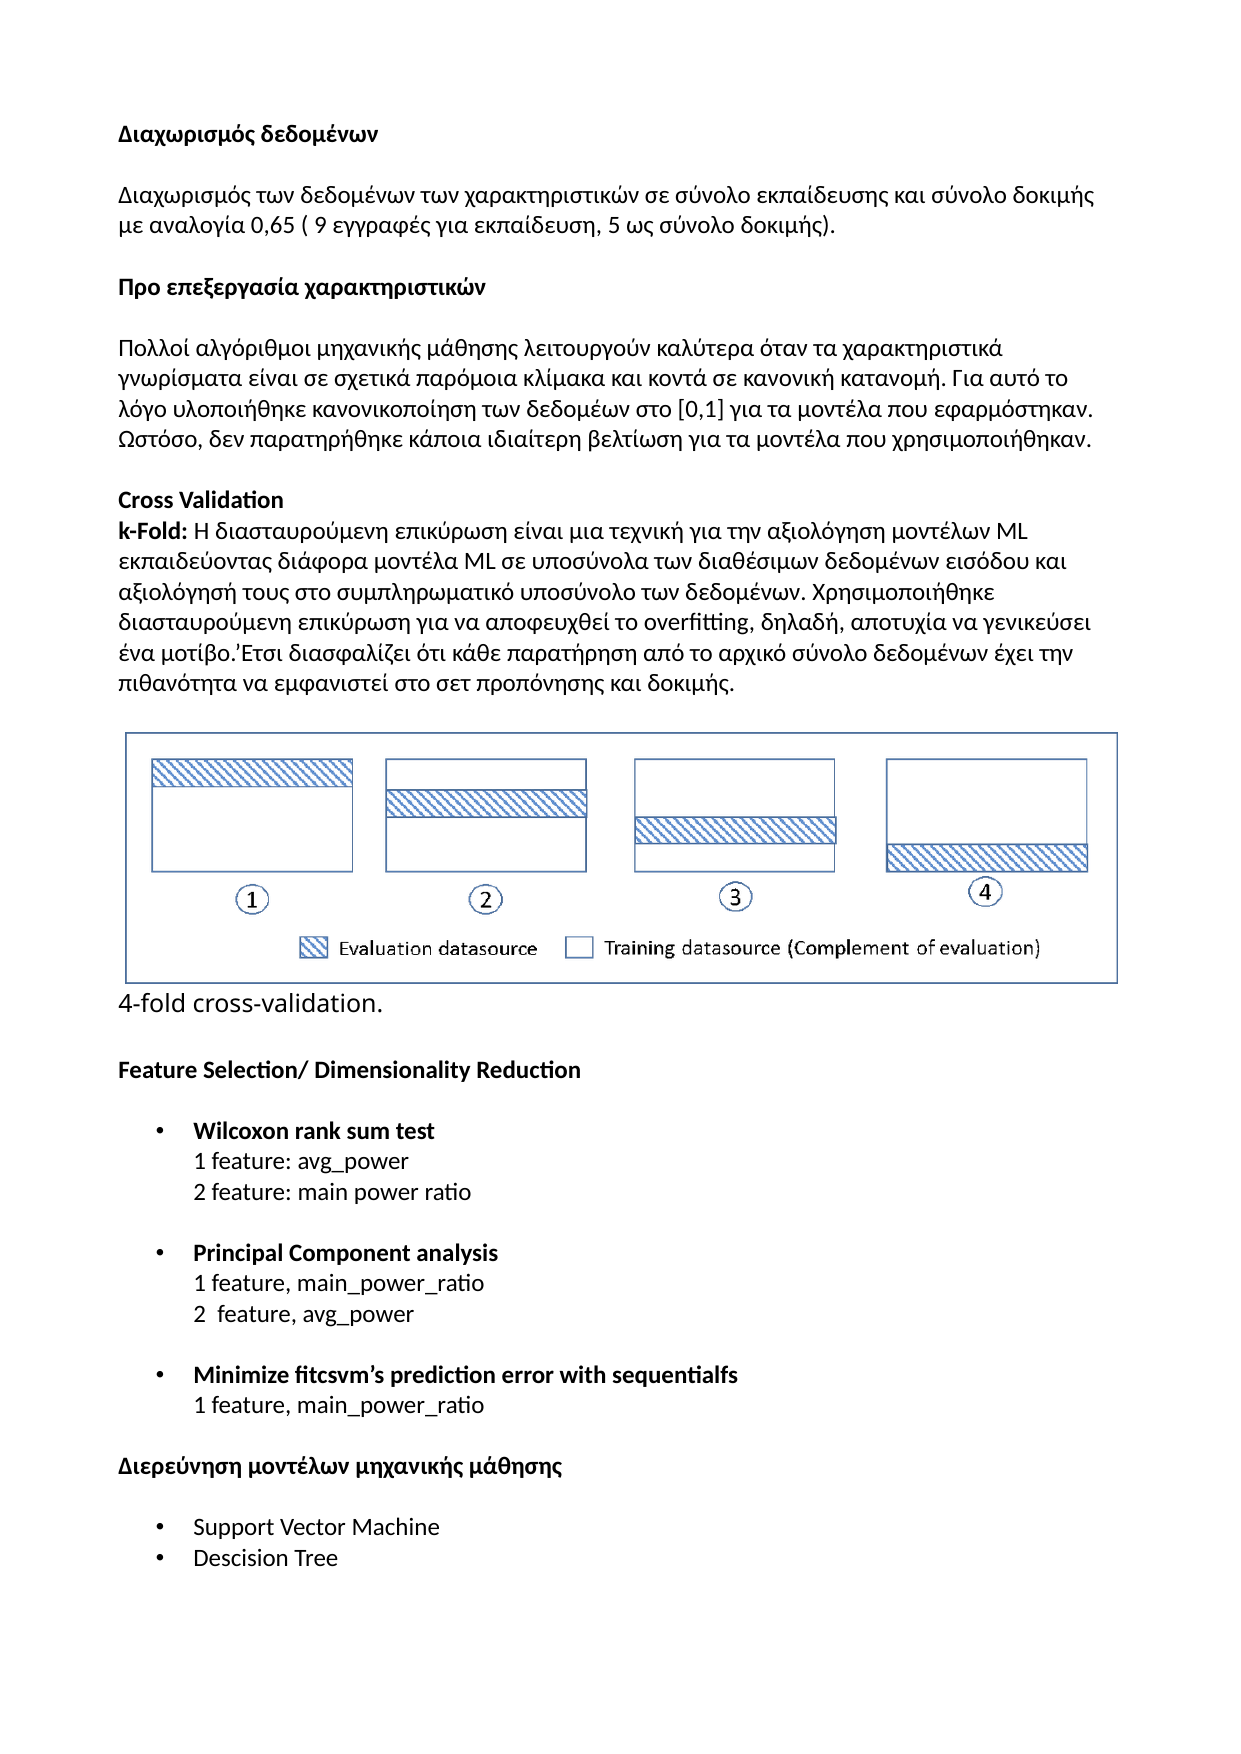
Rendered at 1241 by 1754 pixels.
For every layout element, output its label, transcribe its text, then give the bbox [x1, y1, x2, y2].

list Descision Tree [156, 1542, 1122, 1573]
list Support Vector Machine [156, 1512, 1122, 1542]
list 1 feature, main_power_ratio [156, 1389, 1122, 1420]
list Wilcoxon rank sum test [156, 1115, 1122, 1145]
text Διαχωρισμός των δεδομένων των χαρακτηριστικών σε σύνολο εκπαίδευσης και σύνολο δοκιμής με αναλογία 0,65 ( 9 εγγραφές για εκπαίδευση, 5 ως σύνολο δοκιμής). [118, 179, 1122, 240]
text Feature Selection/ Dimensionality Reduction [118, 1054, 1122, 1084]
text k-Fold: Η διασταυρούμενη επικύρωση είναι μια τεχνική για την αξιολόγηση μοντέλων ML εκπαιδεύοντας διάφορα μοντέλα ML σε υποσύνολα των διαθέσιμων δεδομένων εισόδου και αξιολόγησή τους στο συμπληρωματικό υποσύνολο των δεδομένων. Χρησιμοποιήθηκε διασταυρούμενη επικύρωση για να αποφευχθεί το overfitting, δηλαδή, αποτυχία να γενικεύσει ένα μοτίβο.’Ετσι διασφαλίζει ότι κάθε παρατήρηση από το αρχικό σύνολο δεδομένων έχει την πιθανότητα να εμφανιστεί στο σετ προπόνησης και δοκιμής. [118, 515, 1122, 698]
text Διερεύνηση μοντέλων μηχανικής μάθησης [118, 1451, 1122, 1481]
text 4-fold cross-validation. [118, 986, 1122, 1020]
list 2 feature: main power ratio [156, 1176, 1122, 1206]
list Principal Component analysis [156, 1237, 1122, 1267]
text Πολλοί αλγόριθμοι μηχανικής μάθησης λειτουργούν καλύτερα όταν τα χαρακτηριστικά γνωρίσματα είναι σε σχετικά παρόμοια κλίμακα και κοντά σε κανονική κατανομή. Για αυτό το λόγο υλοποιήθηκε κανονικοποίηση των δεδομέων στο [0,1] για τα μοντέλα που εφαρμόστηκαν. Ωστόσο, δεν παρατηρήθηκε κάποια ιδιαίτερη βελτίωση για τα μοντέλα που χρησιμοποιήθηκαν. [118, 332, 1122, 454]
picture [118, 732, 1123, 986]
text Προ επεξεργασία χαρακτηριστικών [118, 271, 1122, 301]
list Minimize fitcsvm’s prediction error with sequentialfs [156, 1359, 1122, 1389]
text Cross Validation [118, 484, 1122, 515]
text Διαχωρισμός δεδομένων [118, 118, 1122, 149]
list 1 feature: avg_power [156, 1145, 1122, 1176]
list 1 feature, main_power_ratio [156, 1267, 1122, 1298]
list 2 feature, avg_power [156, 1298, 1122, 1328]
